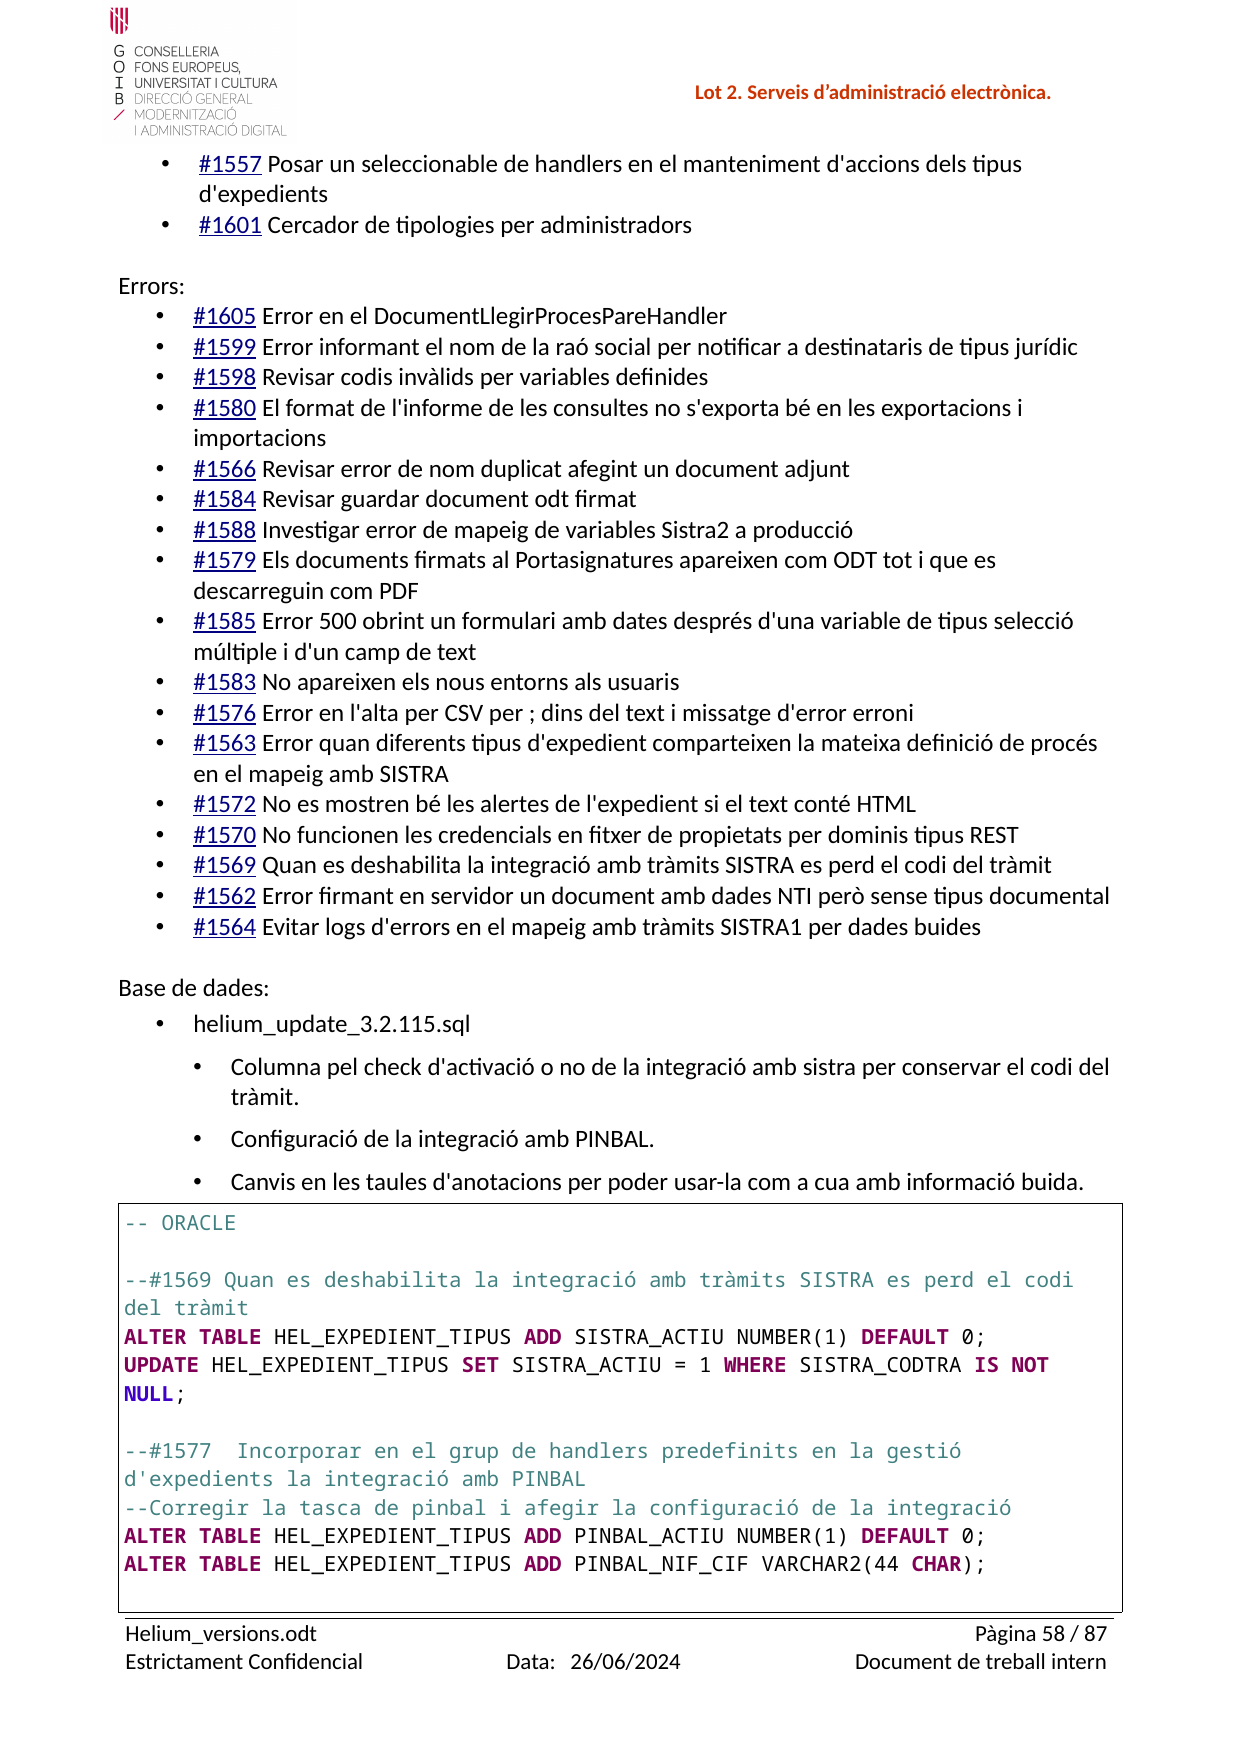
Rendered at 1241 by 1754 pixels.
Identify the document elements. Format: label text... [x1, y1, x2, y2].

list #1585 Error 500 obrint un formulari amb dates després d'una variable de tipus selecció múltiple i d'un camp de text [156, 606, 1122, 667]
list #1580 El format de l'informe de les consultes no s'exporta bé en les exportacions i importacions [156, 392, 1122, 453]
list #1605 Error en el DocumentLlegirProcesPareHandler [156, 300, 1122, 331]
list #1588 Investigar error de mapeig de variables Sistra2 a producció [156, 514, 1122, 544]
text Errors: [118, 270, 1122, 300]
list #1563 Error quan diferents tipus d'expedient comparteixen la mateixa definició de procés en el mapeig amb SISTRA [156, 728, 1122, 789]
list #1601 Cercador de tipologies per administradors [161, 209, 1122, 239]
list #1576 Error en l'alta per CSV per ; dins del text i missatge d'error erroni [156, 697, 1122, 728]
list Configuració de la integració amb PINBAL. [193, 1123, 1122, 1154]
list #1564 Evitar logs d'errors en el mapeig amb tràmits SISTRA1 per dades buides [156, 911, 1122, 941]
list #1557 Posar un seleccionable de handlers en el manteniment d'accions dels tipus d'expedients [161, 148, 1122, 209]
list #1583 No apareixen els nous entorns als usuaris [156, 667, 1122, 697]
text Base de dades: [118, 972, 1122, 1002]
list #1572 No es mostren bé les alertes de l'expedient si el text conté HTML [156, 789, 1122, 819]
list helium_update_3.2.115.sql [156, 1008, 1122, 1039]
list #1599 Error informant el nom de la raó social per notificar a destinataris de tipus jurídic [156, 331, 1122, 361]
list #1584 Revisar guardar document odt firmat [156, 483, 1122, 514]
list Canvis en les taules d'anotacions per poder usar-la com a cua amb informació buida. [193, 1166, 1122, 1196]
list #1562 Error firmant en servidor un document amb dades NTI però sense tipus documental [156, 880, 1122, 911]
table_header -- ORACLE --#1569 Quan es deshabilita la integració amb tràmits SISTRA es perd el codi del tràmit ALTER TABLE HEL_EXPEDIENT_TIPUS ADD SISTRA_ACTIU NUMBER(1) DEFAULT 0; UPDATE HEL_EXPEDIENT_TIPUS SET SISTRA_ACTIU = 1 WHERE SISTRA_CODTRA IS NOT NULL; --#1577 Incorporar en el grup de handlers predefinits en la gestió d'expedients la integració amb PINBAL --Corregir la tasca de pinbal i afegir la configuració de la integració ALTER TABLE HEL_EXPEDIENT_TIPUS ADD PINBAL_ACTIU NUMBER(1) DEFAULT 0; ALTER TABLE HEL_EXPEDIENT_TIPUS ADD PINBAL_NIF_CIF VARCHAR2(44 CHAR); [119, 1204, 1122, 1612]
list #1579 Els documents firmats al Portasignatures apareixen com ODT tot i que es descarreguin com PDF [156, 544, 1122, 606]
list Columna pel check d'activació o no de la integració amb sistra per conservar el codi del tràmit. [193, 1051, 1122, 1112]
list #1598 Revisar codis invàlids per variables definides [156, 361, 1122, 392]
picture [100, 0, 297, 144]
list #1570 No funcionen les credencials en fitxer de propietats per dominis tipus REST [156, 819, 1122, 850]
list #1569 Quan es deshabilita la integració amb tràmits SISTRA es perd el codi del tràmit [156, 850, 1122, 880]
list #1566 Revisar error de nom duplicat afegint un document adjunt [156, 453, 1122, 483]
